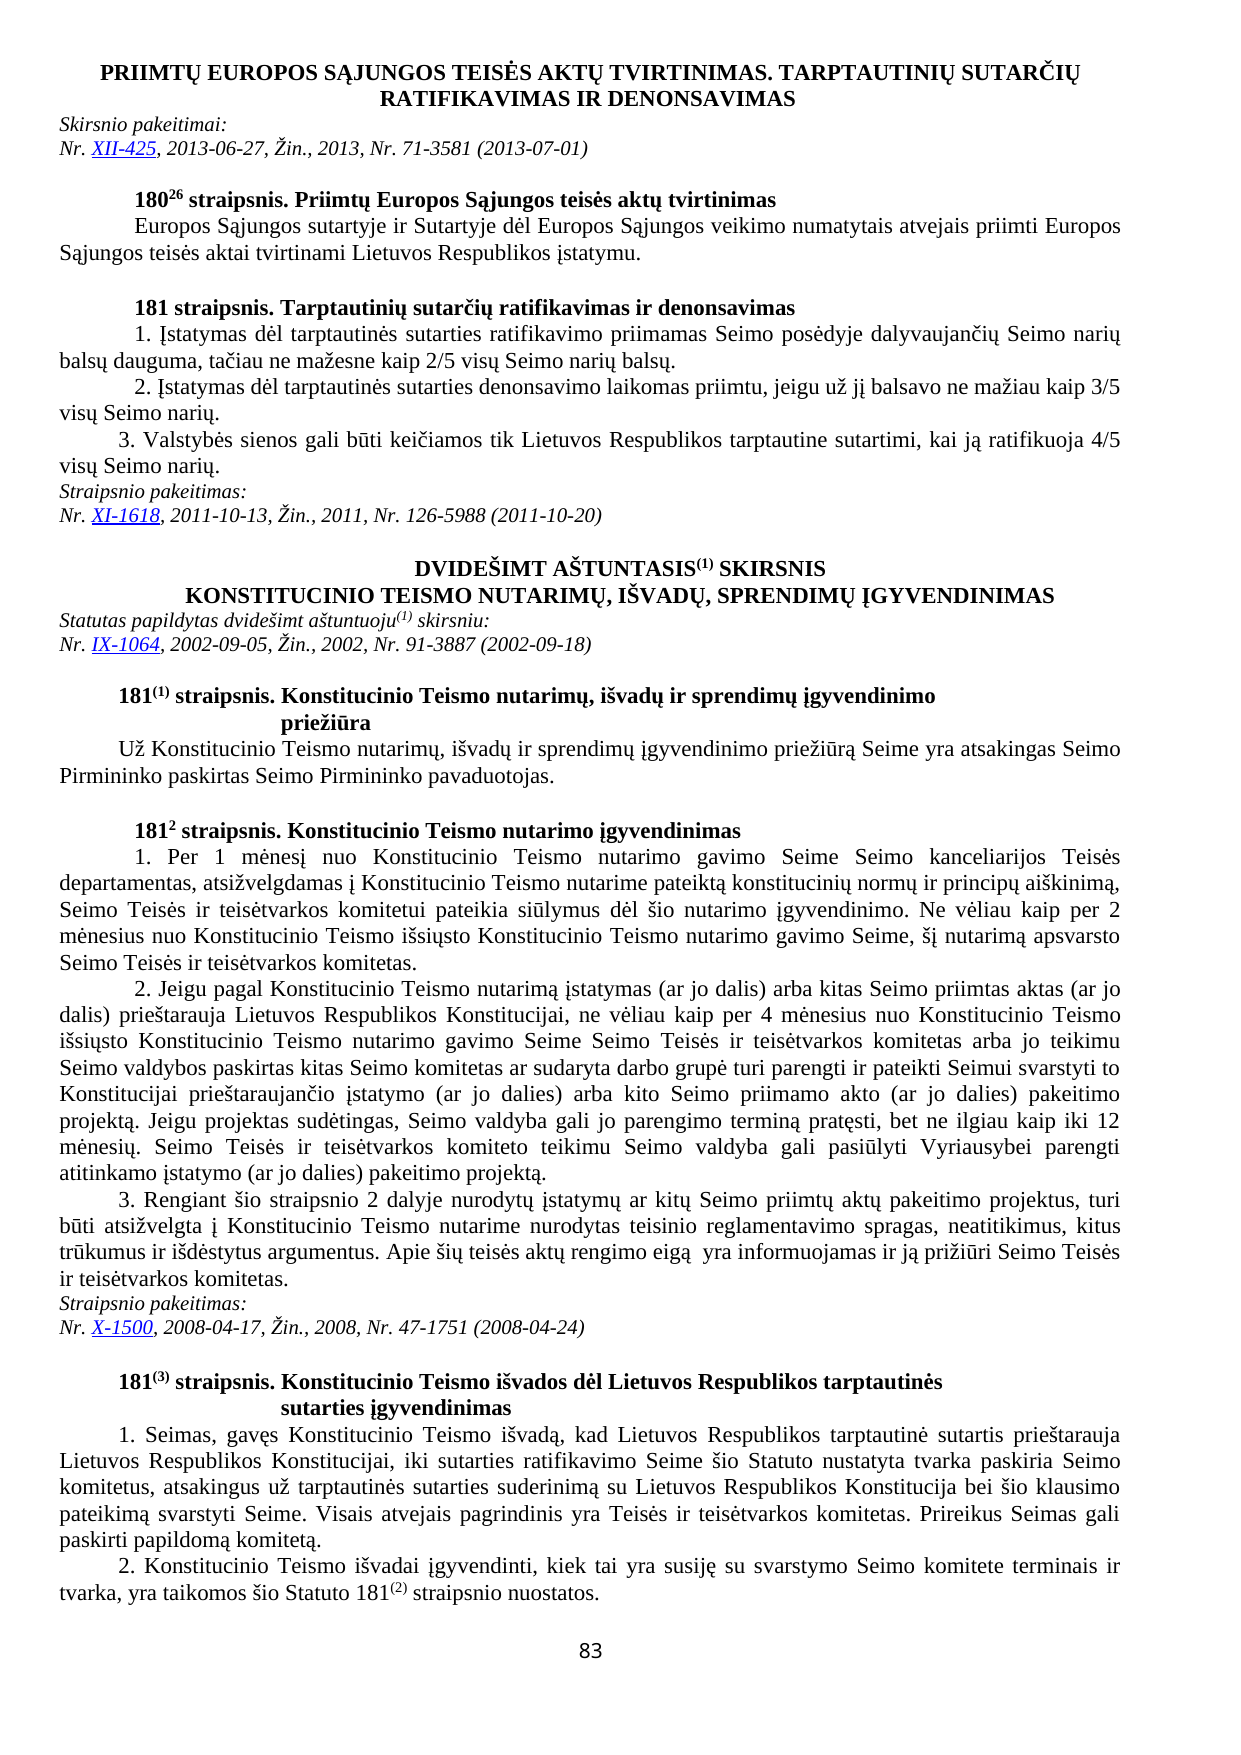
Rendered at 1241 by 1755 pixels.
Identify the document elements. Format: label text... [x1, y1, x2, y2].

text 181 straipsnis. Tarptautinių sutarčių ratifikavimas ir denonsavimas [59, 294, 1122, 320]
text Skirsnio pakeitimai: [59, 112, 1122, 136]
text Statutas papildytas dvidešimt aštuntuoju(1) skirsniu: [59, 608, 1122, 632]
text PRIIMTŲ EUROPOS SĄJUNGOS TEISĖS AKTŲ TVIRTINIMAS. TARPTAUTINIŲ SUTARČIŲ RATIFIKAVIMAS IR DENONSAVIMAS [59, 59, 1122, 112]
text Europos Sąjungos sutartyje ir Sutartyje dėl Europos Sąjungos veikimo numatytais atvejais priimti Europos Sąjungos teisės aktai tvirtinami Lietuvos Respublikos įstatymu. [59, 213, 1122, 265]
text Nr. XI-1618, 2011-10-13, Žin., 2011, Nr. 126-5988 (2011-10-20) [59, 503, 1122, 527]
text Nr. X-1500, 2008-04-17, Žin., 2008, Nr. 47-1751 (2008-04-24) [59, 1315, 1122, 1339]
text Straipsnio pakeitimas: [59, 478, 1122, 503]
text 1. Seimas, gavęs Konstitucinio Teismo išvadą, kad Lietuvos Respublikos tarptautinė sutartis prieštarauja Lietuvos Respublikos Konstitucijai, iki sutarties ratifikavimo Seime šio Statuto nustatyta tvarka paskiria Seimo komitetus, atsakingus už tarptautinės sutarties suderinimą su Lietuvos Respublikos Konstitucija bei šio klausimo pateikimą svarstyti Seime. Visais atvejais pagrindinis yra Teisės ir teisėtvarkos komitetas. Prireikus Seimas gali paskirti papildomą komitetą. [59, 1421, 1122, 1552]
text 2. Jeigu pagal Konstitucinio Teismo nutarimą įstatymas (ar jo dalis) arba kitas Seimo priimtas aktas (ar jo dalis) prieštarauja Lietuvos Respublikos Konstitucijai, ne vėliau kaip per 4 mėnesius nuo Konstitucinio Teismo išsiųsto Konstitucinio Teismo nutarimo gavimo Seime Seimo Teisės ir teisėtvarkos komitetas arba jo teikimu Seimo valdybos paskirtas kitas Seimo komitetas ar sudaryta darbo grupė turi parengti ir pateikti Seimui svarstyti to Konstitucijai prieštaraujančio įstatymo (ar jo dalies) arba kito Seimo priimamo akto (ar jo dalies) pakeitimo projektą. Jeigu projektas sudėtingas, Seimo valdyba gali jo parengimo terminą pratęsti, bet ne ilgiau kaip iki 12 mėnesių. Seimo Teisės ir teisėtvarkos komiteto teikimu Seimo valdyba gali pasiūlyti Vyriausybei parengti atitinkamo įstatymo (ar jo dalies) pakeitimo projektą. [59, 975, 1122, 1186]
text 1812 straipsnis. Konstitucinio Teismo nutarimo įgyvendinimas [59, 817, 1122, 843]
text Nr. IX-1064, 2002-09-05, Žin., 2002, Nr. 91-3887 (2002-09-18) [59, 632, 1122, 656]
text 18026 straipsnis. Priimtų Europos Sąjungos teisės aktų tvirtinimas [59, 186, 1122, 213]
text 2. Konstitucinio Teismo išvadai įgyvendinti, kiek tai yra susiję su svarstymo Seimo komitete terminais ir tvarka, yra taikomos šio Statuto 181(2) straipsnio nuostatos. [59, 1552, 1122, 1605]
text KONSTITUCINIO TEISMO NUTARIMŲ, IŠVADŲ, SPRENDIMŲ ĮGYVENDINIMAS [59, 582, 1122, 608]
text priežiūra [59, 709, 1122, 735]
text Straipsnio pakeitimas: [59, 1291, 1122, 1315]
text Nr. XII-425, 2013-06-27, Žin., 2013, Nr. 71-3581 (2013-07-01) [59, 136, 1122, 160]
text 2. Įstatymas dėl tarptautinės sutarties denonsavimo laikomas priimtu, jeigu už jį balsavo ne mažiau kaip 3/5 visų Seimo narių. [59, 373, 1122, 426]
text 3. Valstybės sienos gali būti keičiamos tik Lietuvos Respublikos tarptautine sutartimi, kai ją ratifikuoja 4/5 visų Seimo narių. [59, 426, 1122, 478]
text DVIDEŠIMT AŠTUNTASIS(1) SKIRSNIS [59, 555, 1122, 582]
text 181(1) straipsnis. Konstitucinio Teismo nutarimų, išvadų ir sprendimų įgyvendinimo [59, 683, 1122, 709]
text 1. Įstatymas dėl tarptautinės sutarties ratifikavimo priimamas Seimo posėdyje dalyvaujančių Seimo narių balsų dauguma, tačiau ne mažesne kaip 2/5 visų Seimo narių balsų. [59, 320, 1122, 373]
text 3. Rengiant šio straipsnio 2 dalyje nurodytų įstatymų ar kitų Seimo priimtų aktų pakeitimo projektus, turi būti atsižvelgta į Konstitucinio Teismo nutarime nurodytas teisinio reglamentavimo spragas, neatitikimus, kitus trūkumus ir išdėstytus argumentus. Apie šių teisės aktų rengimo eigą yra informuojamas ir ją prižiūri Seimo Teisės ir teisėtvarkos komitetas. [59, 1186, 1122, 1291]
text 1. Per 1 mėnesį nuo Konstitucinio Teismo nutarimo gavimo Seime Seimo kanceliarijos Teisės departamentas, atsižvelgdamas į Konstitucinio Teismo nutarime pateiktą konstitucinių normų ir principų aiškinimą, Seimo Teisės ir teisėtvarkos komitetui pateikia siūlymus dėl šio nutarimo įgyvendinimo. Ne vėliau kaip per 2 mėnesius nuo Konstitucinio Teismo išsiųsto Konstitucinio Teismo nutarimo gavimo Seime, šį nutarimą apsvarsto Seimo Teisės ir teisėtvarkos komitetas. [59, 843, 1122, 975]
text sutarties įgyvendinimas [59, 1394, 1122, 1421]
text Už Konstitucinio Teismo nutarimų, išvadų ir sprendimų įgyvendinimo priežiūrą Seime yra atsakingas Seimo Pirmininko paskirtas Seimo Pirmininko pavaduotojas. [59, 735, 1122, 788]
text 181(3) straipsnis. Konstitucinio Teismo išvados dėl Lietuvos Respublikos tarptautinės [59, 1368, 1122, 1394]
